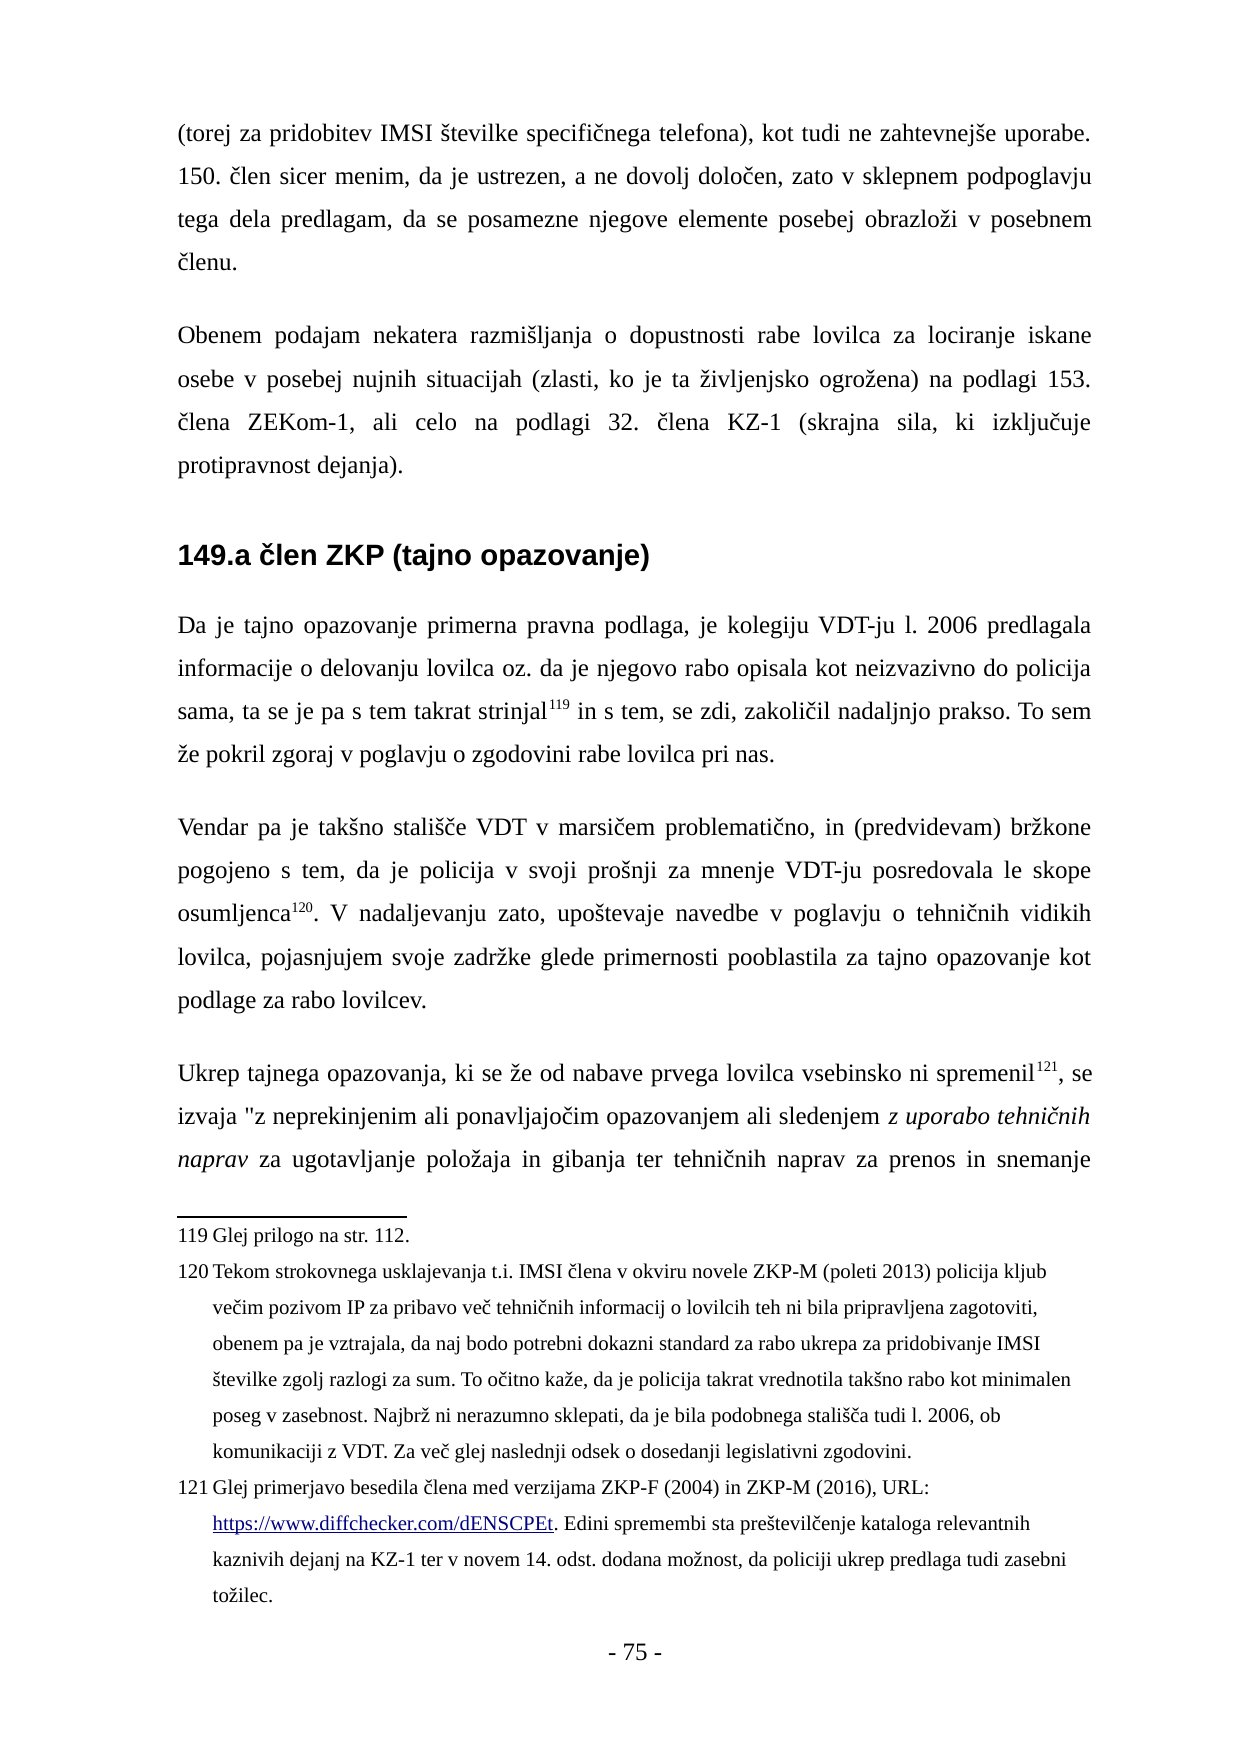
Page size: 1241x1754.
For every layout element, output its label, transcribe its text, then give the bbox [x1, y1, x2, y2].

text Glej prilogo na str. 112. [177, 1223, 1093, 1247]
text Obenem podajam nekatera razmišljanja o dopustnosti rabe lovilca za lociranje iskane osebe v posebej nujnih situacijah (zlasti, ko je ta življenjsko ogrožena) na podlagi 153. člena ZEKom-1, ali celo na podlagi 32. člena KZ-1 (skrajna sila, ki izključuje protipravnost dejanja). [177, 321, 1093, 479]
text (torej za pridobitev IMSI številke specifičnega telefona), kot tudi ne zahtevnejše uporabe. 150. člen sicer menim, da je ustrezen, a ne dovolj določen, zato v sklepnem podpoglavju tega dela predlagam, da se posamezne njegove elemente posebej obrazloži v posebnem členu. [177, 118, 1093, 276]
text Tekom strokovnega usklajevanja t.i. IMSI člena v okviru novele ZKP-M (poleti 2013) policija kljub večim pozivom IP za pribavo več tehničnih informacij o lovilcih teh ni bila pripravljena zagotoviti, obenem pa je vztrajala, da naj bodo potrebni dokazni standard za rabo ukrepa za pridobivanje IMSI številke zgolj razlogi za sum. To očitno kaže, da je policija takrat vrednotila takšno rabo kot minimalen poseg v zasebnost. Najbrž ni nerazumno sklepati, da je bila podobnega stališča tudi l. 2006, ob komunikaciji z VDT. Za več glej naslednji odsek o dosedanji legislativni zgodovini. [177, 1259, 1093, 1463]
text Glej primerjavo besedila člena med verzijama ZKP-F (2004) in ZKP-M (2016), URL: https://www.diffchecker.com/dENSCPEt. Edini spremembi sta preštevilčenje kataloga relevantnih kaznivih dejanj na KZ-1 ter v novem 14. odst. dodana možnost, da policiji ukrep predlaga tudi zasebni tožilec. [177, 1475, 1093, 1607]
text Da je tajno opazovanje primerna pravna podlaga, je kolegiju VDT-ju l. 2006 predlagala informacije o delovanju lovilca oz. da je njegovo rabo opisala kot neizvazivno do policija sama, ta se je pa s tem takrat strinjal in s tem, se zdi, zakoličil nadaljnjo prakso. To sem že pokril zgoraj v poglavju o zgodovini rabe lovilca pri nas. [177, 610, 1093, 768]
text Ukrep tajnega opazovanja, ki se že od nabave prvega lovilca vsebinsko ni spremenil, se izvaja "z neprekinjenim ali ponavljajočim opazovanjem ali sledenjem z uporabo tehničnih naprav za ugotavljanje položaja in gibanja ter tehničnih naprav za prenos in snemanje [177, 1058, 1093, 1173]
text Vendar pa je takšno stališče VDT v marsičem problematično, in (predvidevam) bržkone pogojeno s tem, da je policija v svoji prošnji za mnenje VDT-ju posredovala le skope osumljenca. V nadaljevanju zato, upoštevaje navedbe v poglavju o tehničnih vidikih lovilca, pojasnjujem svoje zadržke glede primernosti pooblastila za tajno opazovanje kot podlage za rabo lovilcev. [177, 812, 1093, 1013]
subtitle 149.a člen ZKP (tajno opazovanje) [177, 538, 1093, 572]
